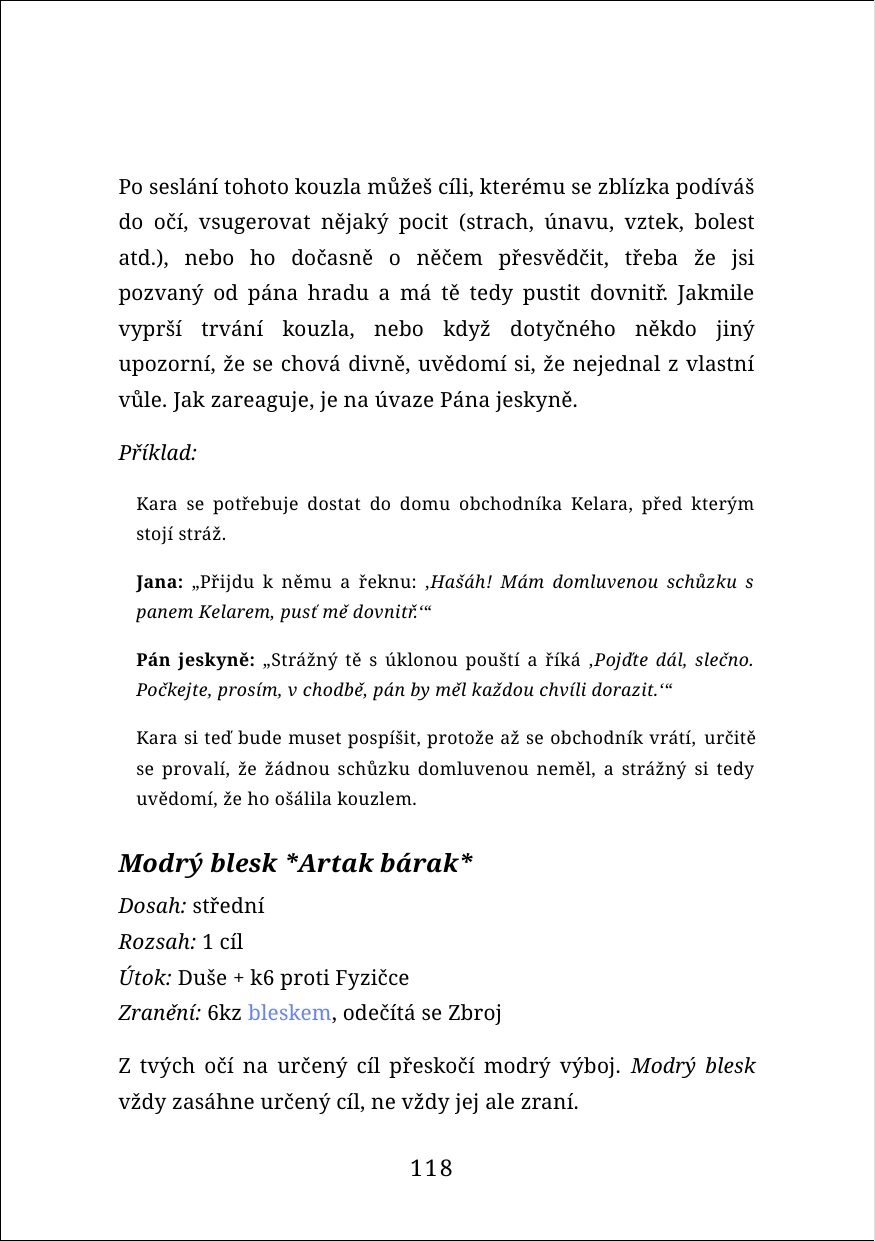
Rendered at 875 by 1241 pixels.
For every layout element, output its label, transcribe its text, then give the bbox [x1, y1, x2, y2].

text Kara se potřebuje dostat do domu obchodníka Kelara, před kterým stojí stráž. [136, 491, 756, 546]
text Jana: „Přijdu k němu a řeknu: ‚Hašáh! Mám domluvenou schůzku s panem Kelarem, pusť mě dovnitř.‘“ [136, 569, 756, 624]
text Dosah: střední Rozsah: 1 cíl Útok: Duše + k6 proti Fyzičce Zranění: 6kz bleskem, odečítá se Zbroj [118, 892, 756, 1027]
text Po seslání tohoto kouzla můžeš cíli, kterému se zblízka podíváš do očí, vsugerovat nějaký pocit (strach, únavu, vztek, bolest atd.), nebo ho dočasně o něčem přesvědčit, třeba že jsi pozvaný od pána hradu a má tě tedy pustit dovnitř. Jakmile vyprší trvání kouzla, nebo když dotyčného někdo jiný upozorní, že se chová divně, uvědomí si, že nejednal z vlastní vůle. Jak zareaguje, je na úvaze Pána jeskyně. [118, 172, 756, 413]
subtitle Modrý blesk *Artak bárak* [118, 846, 756, 880]
text Kara si teď bude muset pospíšit, protože až se obchodník vrátí, určitě se provalí, že žádnou schůzku domluvenou neměl, a strážný si tedy uvědomí, že ho ošálila kouzlem. [136, 726, 756, 810]
text Pán jeskyně: „Strážný tě s úklonou pouští a říká ‚Pojďte dál, slečno. Počkejte, prosím, v chodbě, pán by měl každou chvíli dorazit.‘“ [136, 648, 756, 702]
text Z tvých očí na určený cíl přeskočí modrý výboj. Modrý blesk vždy zasáhne určený cíl, ne vždy jej ale zraní. [118, 1051, 756, 1115]
text Příklad: [118, 438, 756, 467]
